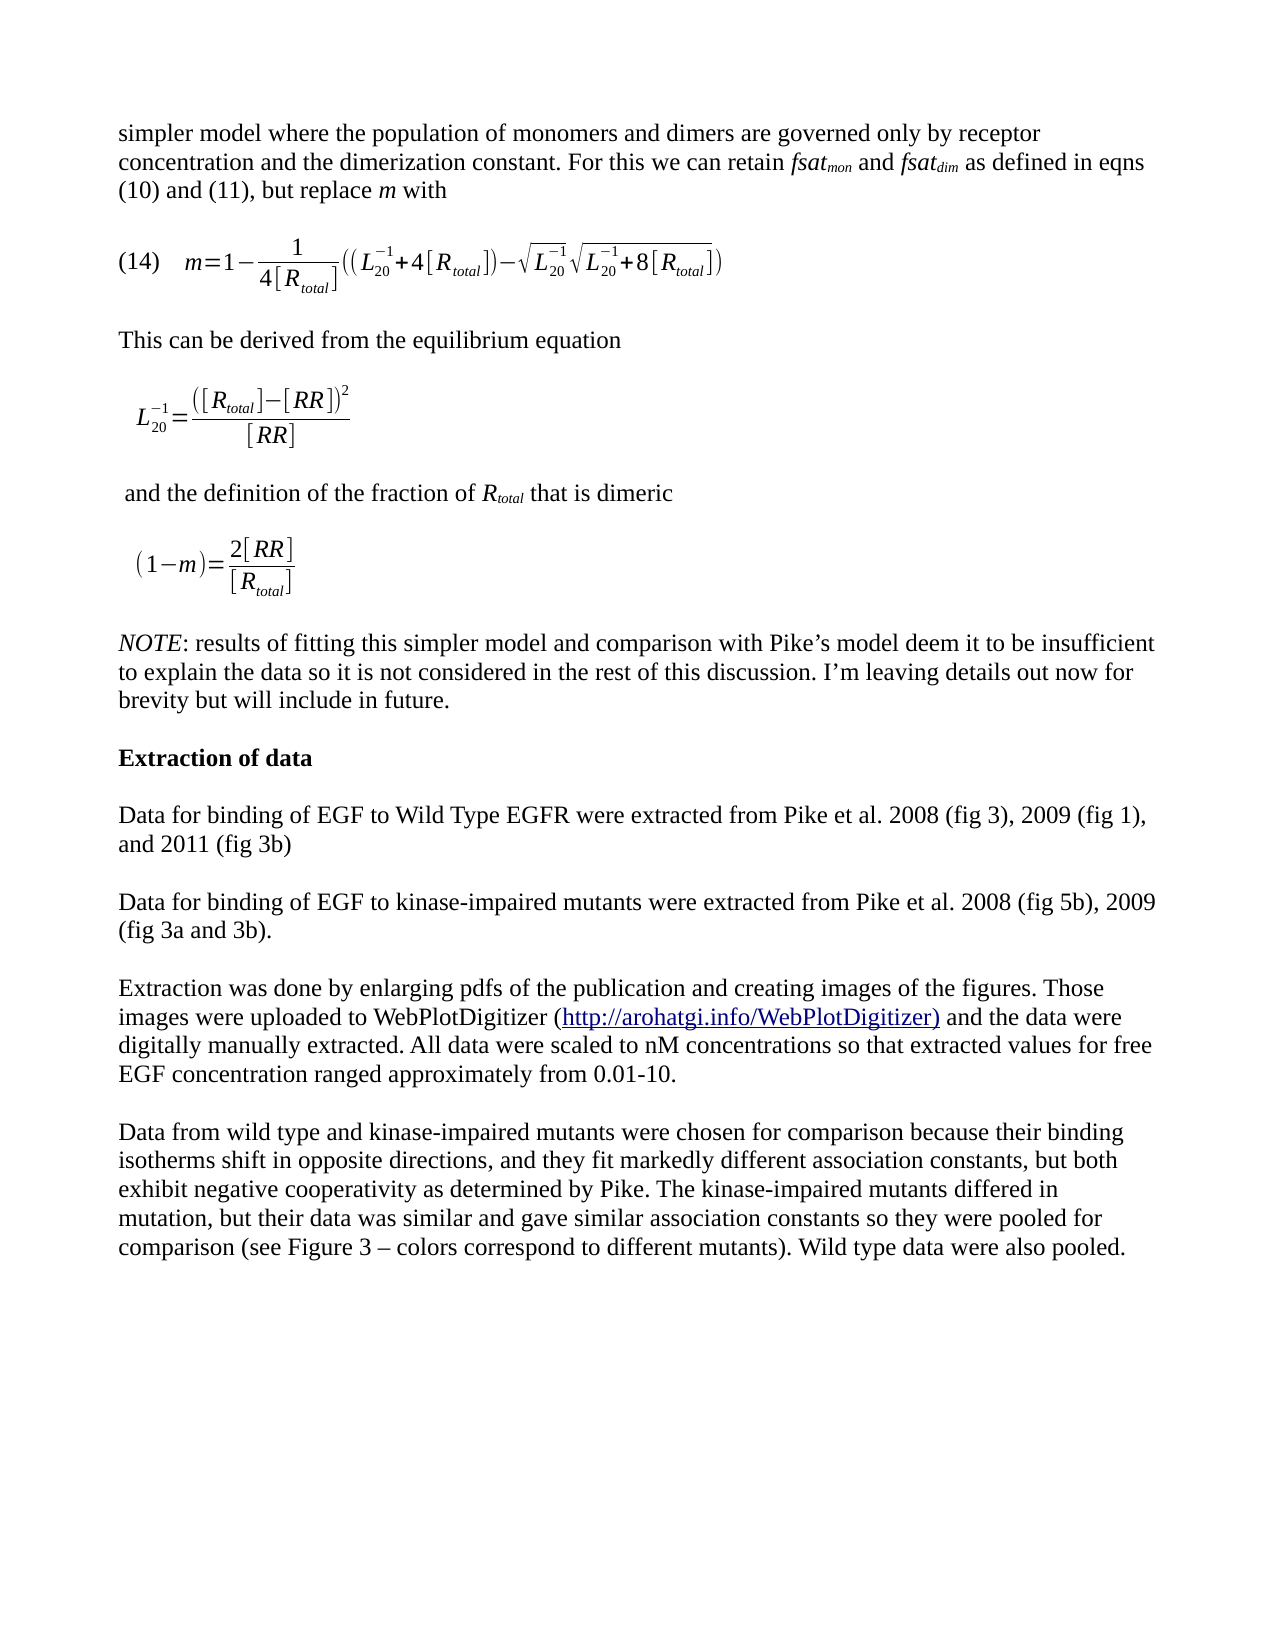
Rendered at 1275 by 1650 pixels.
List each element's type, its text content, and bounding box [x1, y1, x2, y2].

text Extraction was done by enlarging pdfs of the publication and creating images of the figures. Those images were uploaded to WebPlotDigitizer (http://arohatgi.info/WebPlotDigitizer) and the data were digitally manually extracted. All data were scaled to nM concentrations so that extracted values for free EGF concentration ranged approximately from 0.01-10. [118, 973, 1157, 1088]
text and the definition of the fraction of Rtotal that is dimeric [118, 478, 1157, 507]
text Extraction of data [118, 743, 1157, 772]
text (14) [118, 233, 1157, 296]
text Data for binding of EGF to kinase-impaired mutants were extracted from Pike et al. 2008 (fig 5b), 2009 (fig 3a and 3b). [118, 887, 1157, 944]
text This can be derived from the equilibrium equation [118, 325, 1157, 353]
text simpler model where the population of monomers and dimers are governed only by receptor concentration and the dimerization constant. For this we can retain fsatmon and fsatdim as defined in eqns (10) and (11), but replace m with [118, 118, 1157, 204]
text NOTE: results of fitting this simpler model and comparison with Pike’s model deem it to be insufficient to explain the data so it is not considered in the rest of this discussion. I’m leaving details out now for brevity but will include in future. [118, 628, 1157, 714]
text Data from wild type and kinase-impaired mutants were chosen for comparison because their binding isotherms shift in opposite directions, and they fit markedly different association constants, but both exhibit negative cooperativity as determined by Pike. The kinase-impaired mutants differed in mutation, but their data was similar and gave similar association constants so they were pooled for comparison (see Figure 3 – colors correspond to different mutants). Wild type data were also pooled. [118, 1117, 1157, 1260]
text Data for binding of EGF to Wild Type EGFR were extracted from Pike et al. 2008 (fig 3), 2009 (fig 1), and 2011 (fig 3b) [118, 800, 1157, 858]
